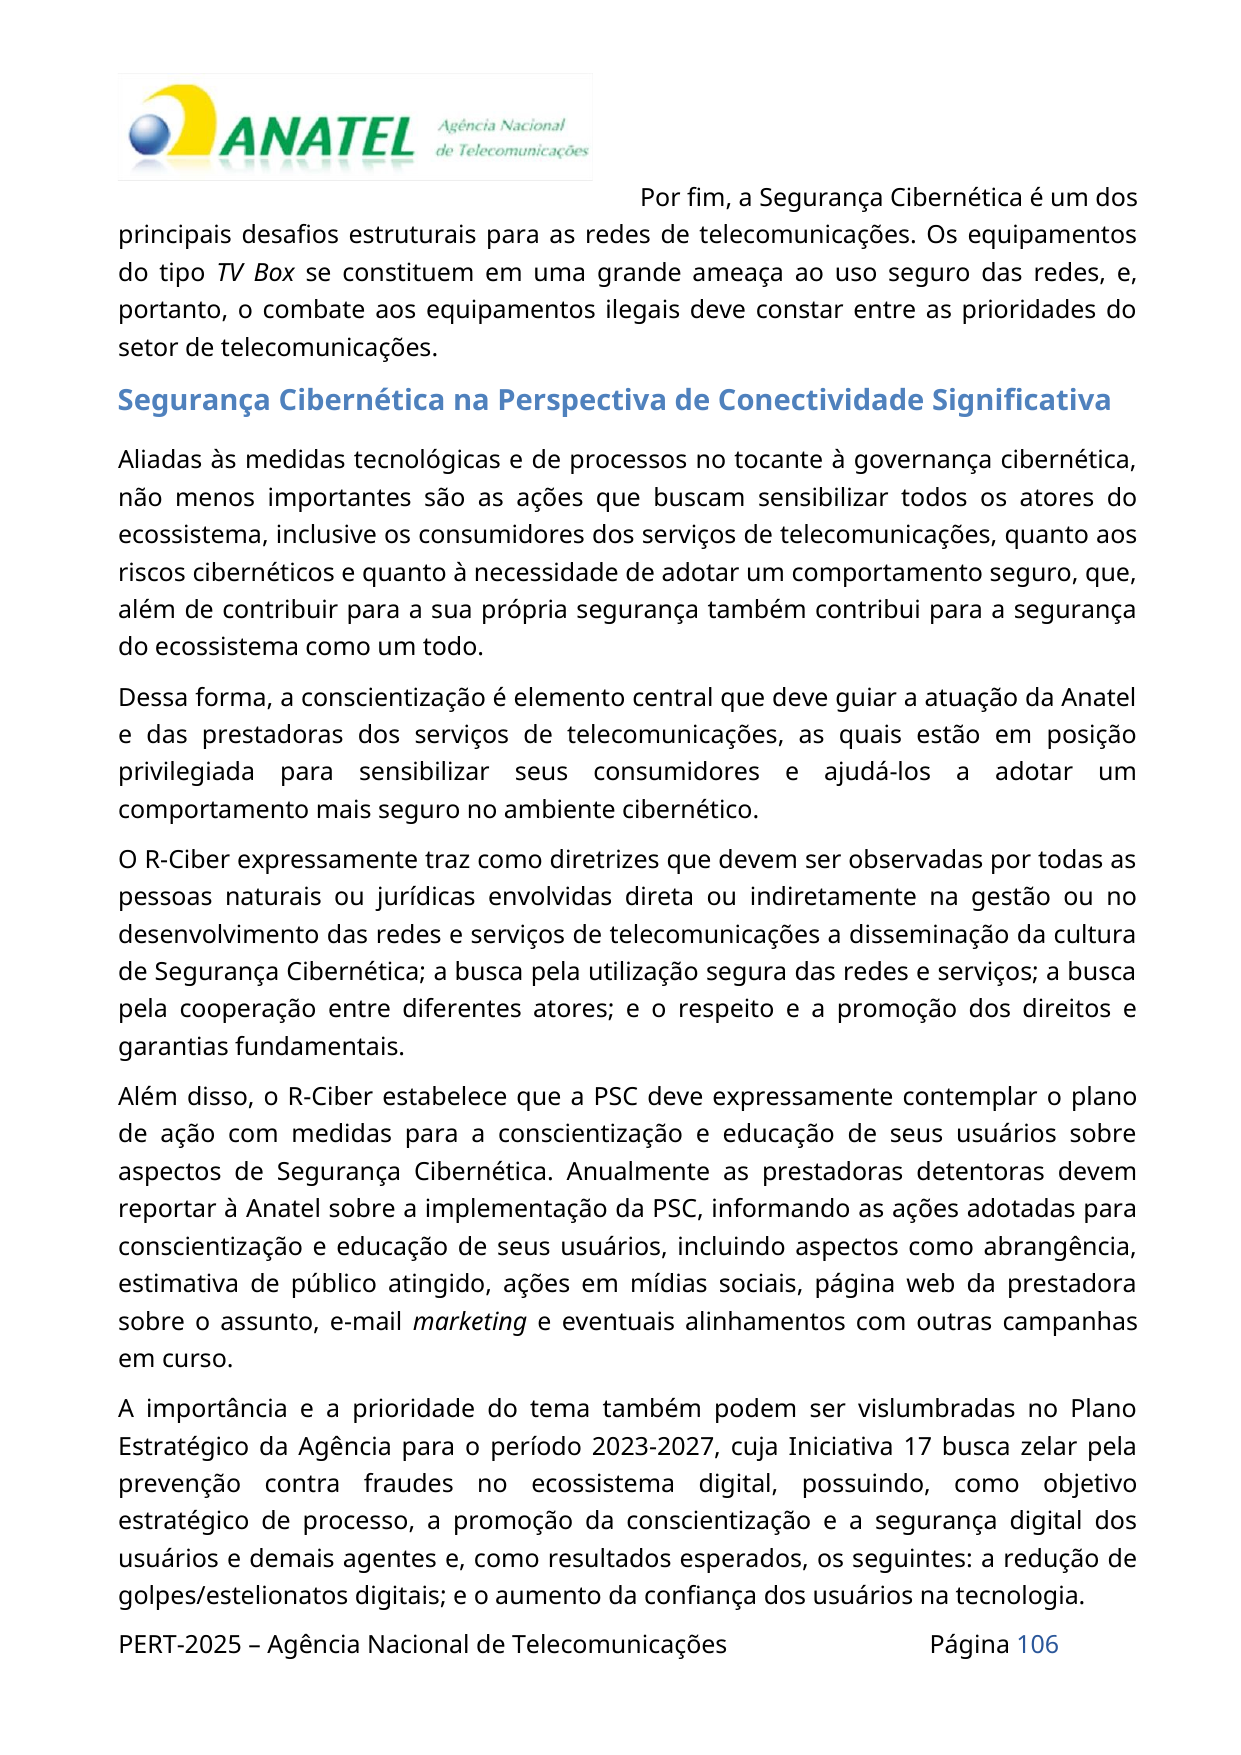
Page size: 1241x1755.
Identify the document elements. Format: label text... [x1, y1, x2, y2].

text Além disso, o R-Ciber estabelece que a PSC deve expressamente contemplar o plano de ação com medidas para a conscientização e educação de seus usuários sobre aspectos de Segurança Cibernética. Anualmente as prestadoras detentoras devem reportar à Anatel sobre a implementação da PSC, informando as ações adotadas para conscientização e educação de seus usuários, incluindo aspectos como abrangência, estimativa de público atingido, ações em mídias sociais, página web da prestadora sobre o assunto, e-mail marketing e eventuais alinhamentos com outras campanhas em curso. [118, 1079, 1138, 1374]
subtitle Segurança Cibernética na Perspectiva de Conectividade Significativa [117, 379, 1127, 419]
text O R-Ciber expressamente traz como diretrizes que devem ser observadas por todas as pessoas naturais ou jurídicas envolvidas direta ou indiretamente na gestão ou no desenvolvimento das redes e serviços de telecomunicações a disseminação da cultura de Segurança Cibernética; a busca pela utilização segura das redes e serviços; a busca pela cooperação entre diferentes atores; e o respeito e a promoção dos direitos e garantias fundamentais. [118, 842, 1138, 1063]
text A importância e a prioridade do tema também podem ser vislumbradas no Plano Estratégico da Agência para o período 2023-2027, cuja Iniciativa 17 busca zelar pela prevenção contra fraudes no ecossistema digital, possuindo, como objetivo estratégico de processo, a promoção da conscientização e a segurança digital dos usuários e demais agentes e, como resultados esperados, os seguintes: a redução de golpes/estelionatos digitais; e o aumento da confiança dos usuários na tecnologia. [118, 1391, 1138, 1612]
text Por fim, a Segurança Cibernética é um dos principais desafios estruturais para as redes de telecomunicações. Os equipamentos do tipo TV Box se constituem em uma grande ameaça ao uso seguro das redes, e, portanto, o combate aos equipamentos ilegais deve constar entre as prioridades do setor de telecomunicações. [118, 180, 1138, 363]
text Dessa forma, a conscientização é elemento central que deve guiar a atuação da Anatel e das prestadoras dos serviços de telecomunicações, as quais estão em posição privilegiada para sensibilizar seus consumidores e ajudá-los a adotar um comportamento mais seguro no ambiente cibernético. [118, 679, 1138, 825]
text Aliadas às medidas tecnológicas e de processos no tocante à governança cibernética, não menos importantes são as ações que buscam sensibilizar todos os atores do ecossistema, inclusive os consumidores dos serviços de telecomunicações, quanto aos riscos cibernéticos e quanto à necessidade de adotar um comportamento seguro, que, além de contribuir para a sua própria segurança também contribui para a segurança do ecossistema como um todo. [118, 442, 1138, 663]
